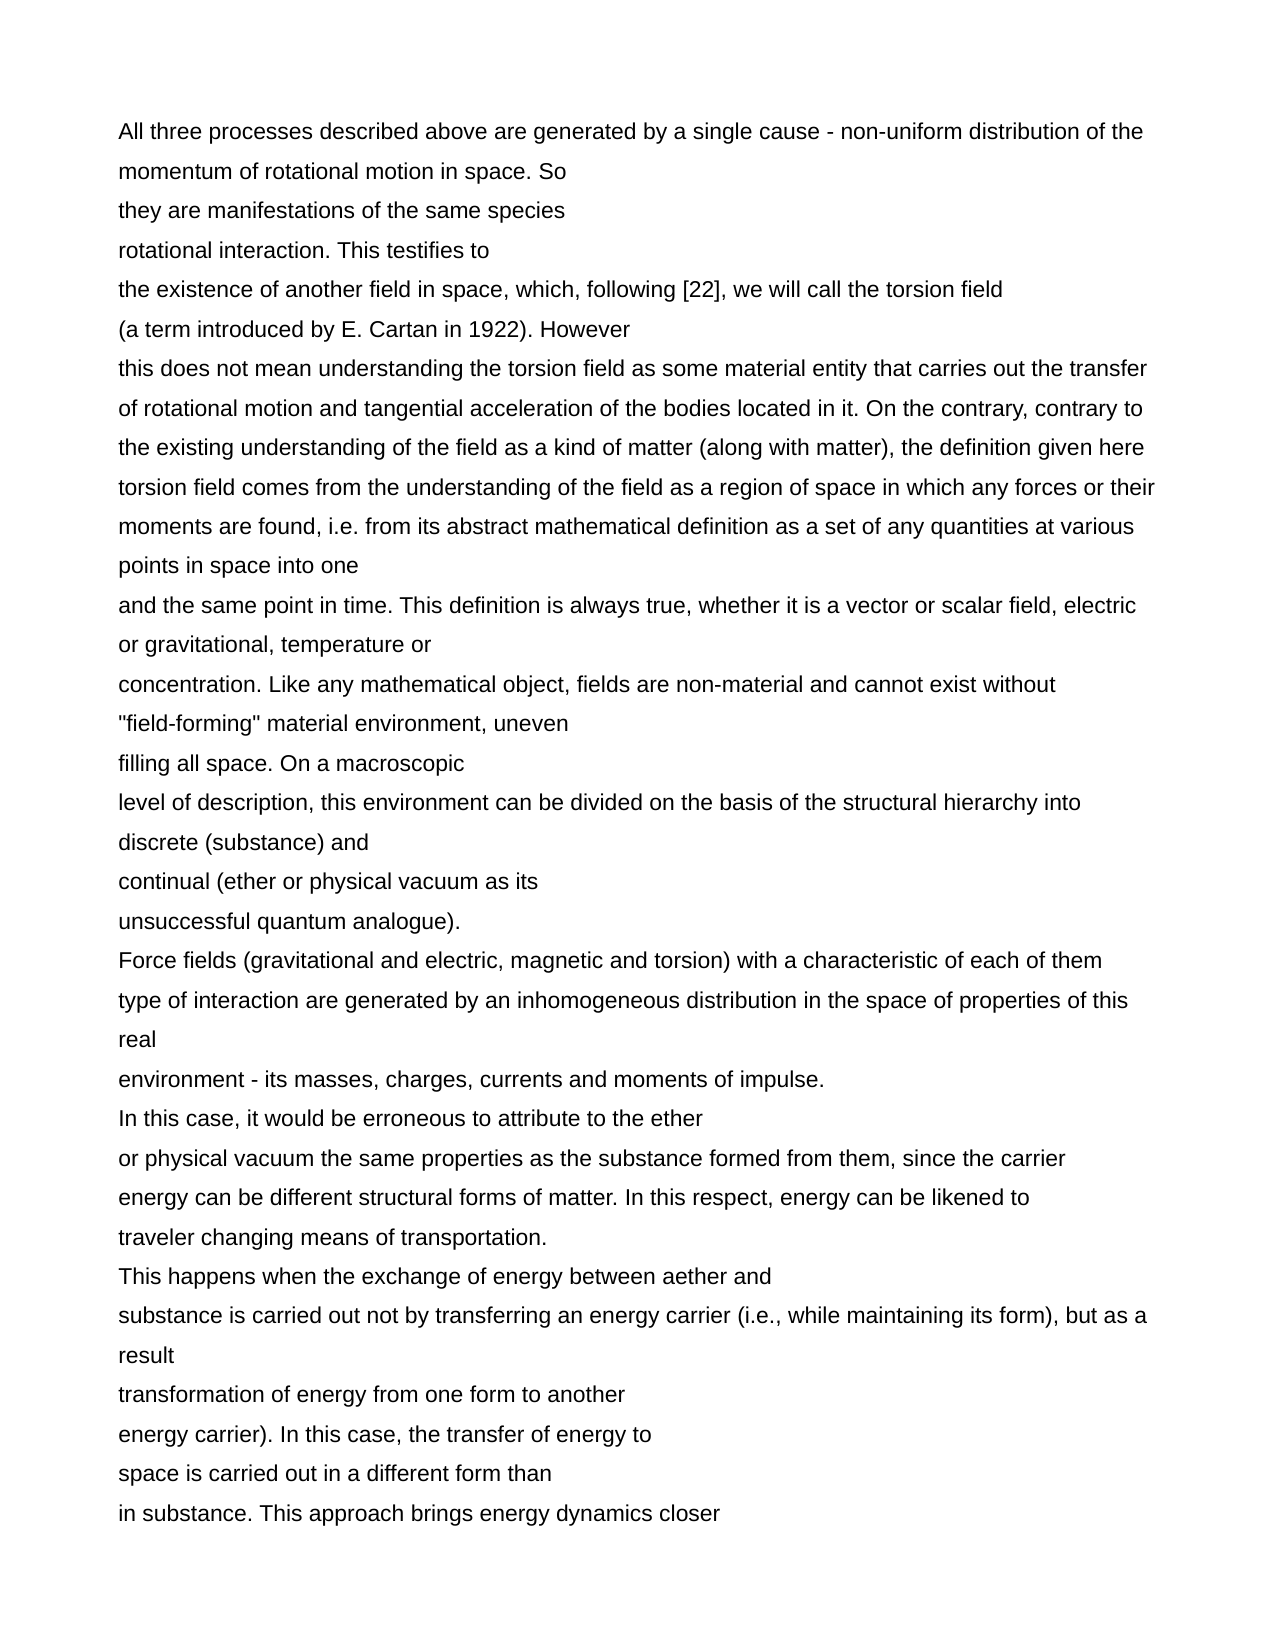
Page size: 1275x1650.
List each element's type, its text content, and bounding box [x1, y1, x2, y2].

text in substance. This approach brings energy dynamics closer [118, 1500, 1157, 1526]
text filling all space. On a macroscopic [118, 750, 1157, 776]
text In this case, it would be erroneous to attribute to the ether [118, 1105, 1157, 1131]
text rotational interaction. This testifies to [118, 237, 1157, 263]
text they are manifestations of the same species [118, 197, 1157, 223]
text type of interaction are generated by an inhomogeneous distribution in the space of properties of this real [118, 987, 1157, 1052]
text or physical vacuum the same properties as the substance formed from them, since the carrier [118, 1144, 1157, 1171]
text (a term introduced by E. Cartan in 1922). However [118, 316, 1157, 342]
text environment - its masses, charges, currents and moments of impulse. [118, 1066, 1157, 1092]
text transformation of energy from one form to another [118, 1381, 1157, 1408]
text energy can be different structural forms of matter. In this respect, energy can be likened to [118, 1184, 1157, 1210]
text and the same point in time. This definition is always true, whether it is a vector or scalar field, electric or gravitational, temperature or [118, 592, 1157, 658]
text concentration. Like any mathematical object, fields are non-material and cannot exist without [118, 671, 1157, 697]
text "field-forming" material environment, uneven [118, 710, 1157, 737]
text the existence of another field in space, which, following [22], we will call the torsion field [118, 276, 1157, 302]
text All three processes described above are generated by a single cause - non-uniform distribution of the momentum of rotational motion in space. So [118, 118, 1157, 184]
text traveler changing means of transportation. [118, 1223, 1157, 1250]
text This happens when the exchange of energy between aether and [118, 1263, 1157, 1289]
text substance is carried out not by transferring an energy carrier (i.e., while maintaining its form), but as a result [118, 1302, 1157, 1368]
text level of description, this environment can be divided on the basis of the structural hierarchy into discrete (substance) and [118, 789, 1157, 855]
text energy carrier). In this case, the transfer of energy to [118, 1421, 1157, 1447]
text torsion field comes from the understanding of the field as a region of space in which any forces or their moments are found, i.e. from its abstract mathematical definition as a set of any quantities at various points in space into one [118, 473, 1157, 579]
text unsuccessful quantum analogue). [118, 908, 1157, 934]
text continual (ether or physical vacuum as its [118, 868, 1157, 894]
text space is carried out in a different form than [118, 1460, 1157, 1487]
text this does not mean understanding the torsion field as some material entity that carries out the transfer of rotational motion and tangential acceleration of the bodies located in it. On the contrary, contrary to the existing understanding of the field as a kind of matter (along with matter), the definition given here [118, 355, 1157, 460]
text Force fields (gravitational and electric, magnetic and torsion) with a characteristic of each of them [118, 947, 1157, 973]
